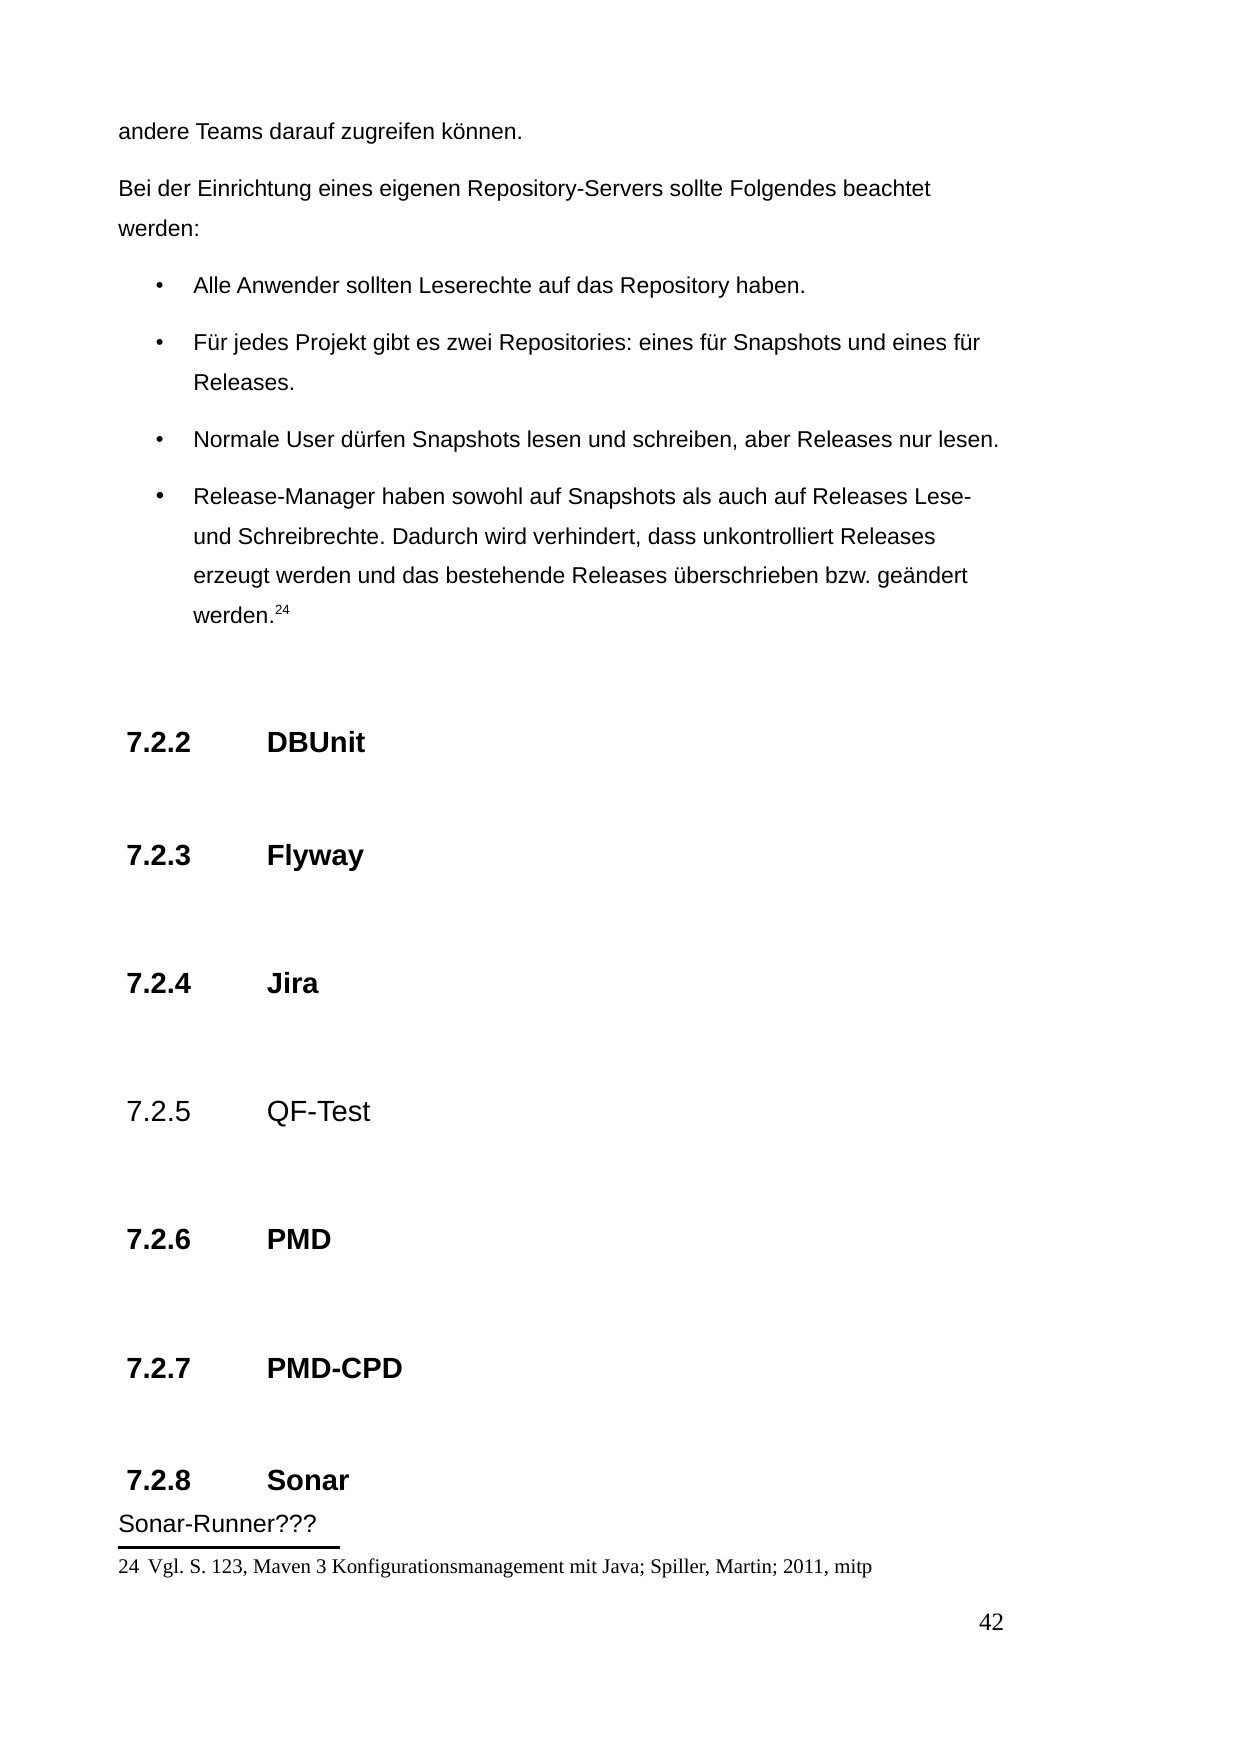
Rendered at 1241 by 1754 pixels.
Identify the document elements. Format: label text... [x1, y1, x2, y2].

subtitle Jira [118, 966, 1004, 999]
list Vgl. S. 123, Maven 3 Konfigurationsmanagement mit Java; Spiller, Martin; 2011, mitp [118, 1553, 1004, 1578]
subtitle Flyway [118, 838, 1004, 871]
text andere Teams darauf zugreifen können. [118, 118, 1004, 144]
list Alle Anwender sollten Leserechte auf das Repository haben. [156, 272, 1004, 298]
list Release-Manager haben sowohl auf Snapshots als auch auf Releases Lese- und Schreibrechte. Dadurch wird verhindert, dass unkontrolliert Releases erzeugt werden und das bestehende Releases überschrieben bzw. geändert werden. [156, 483, 1004, 628]
list Für jedes Projekt gibt es zwei Repositories: eines für Snapshots und eines für Releases. [156, 329, 1004, 395]
text Sonar-Runner??? [118, 1509, 1004, 1538]
text Bei der Einrichtung eines eigenen Repository-Servers sollte Folgendes beachtet werden: [118, 175, 1004, 241]
subtitle PMD [118, 1222, 1004, 1256]
subtitle PMD-CPD [118, 1351, 1004, 1384]
subtitle Sonar [118, 1463, 1004, 1496]
list Normale User dürfen Snapshots lesen und schreiben, aber Releases nur lesen. [156, 426, 1004, 452]
subtitle QF-Test [118, 1094, 1004, 1128]
subtitle DBUnit [118, 725, 1004, 759]
